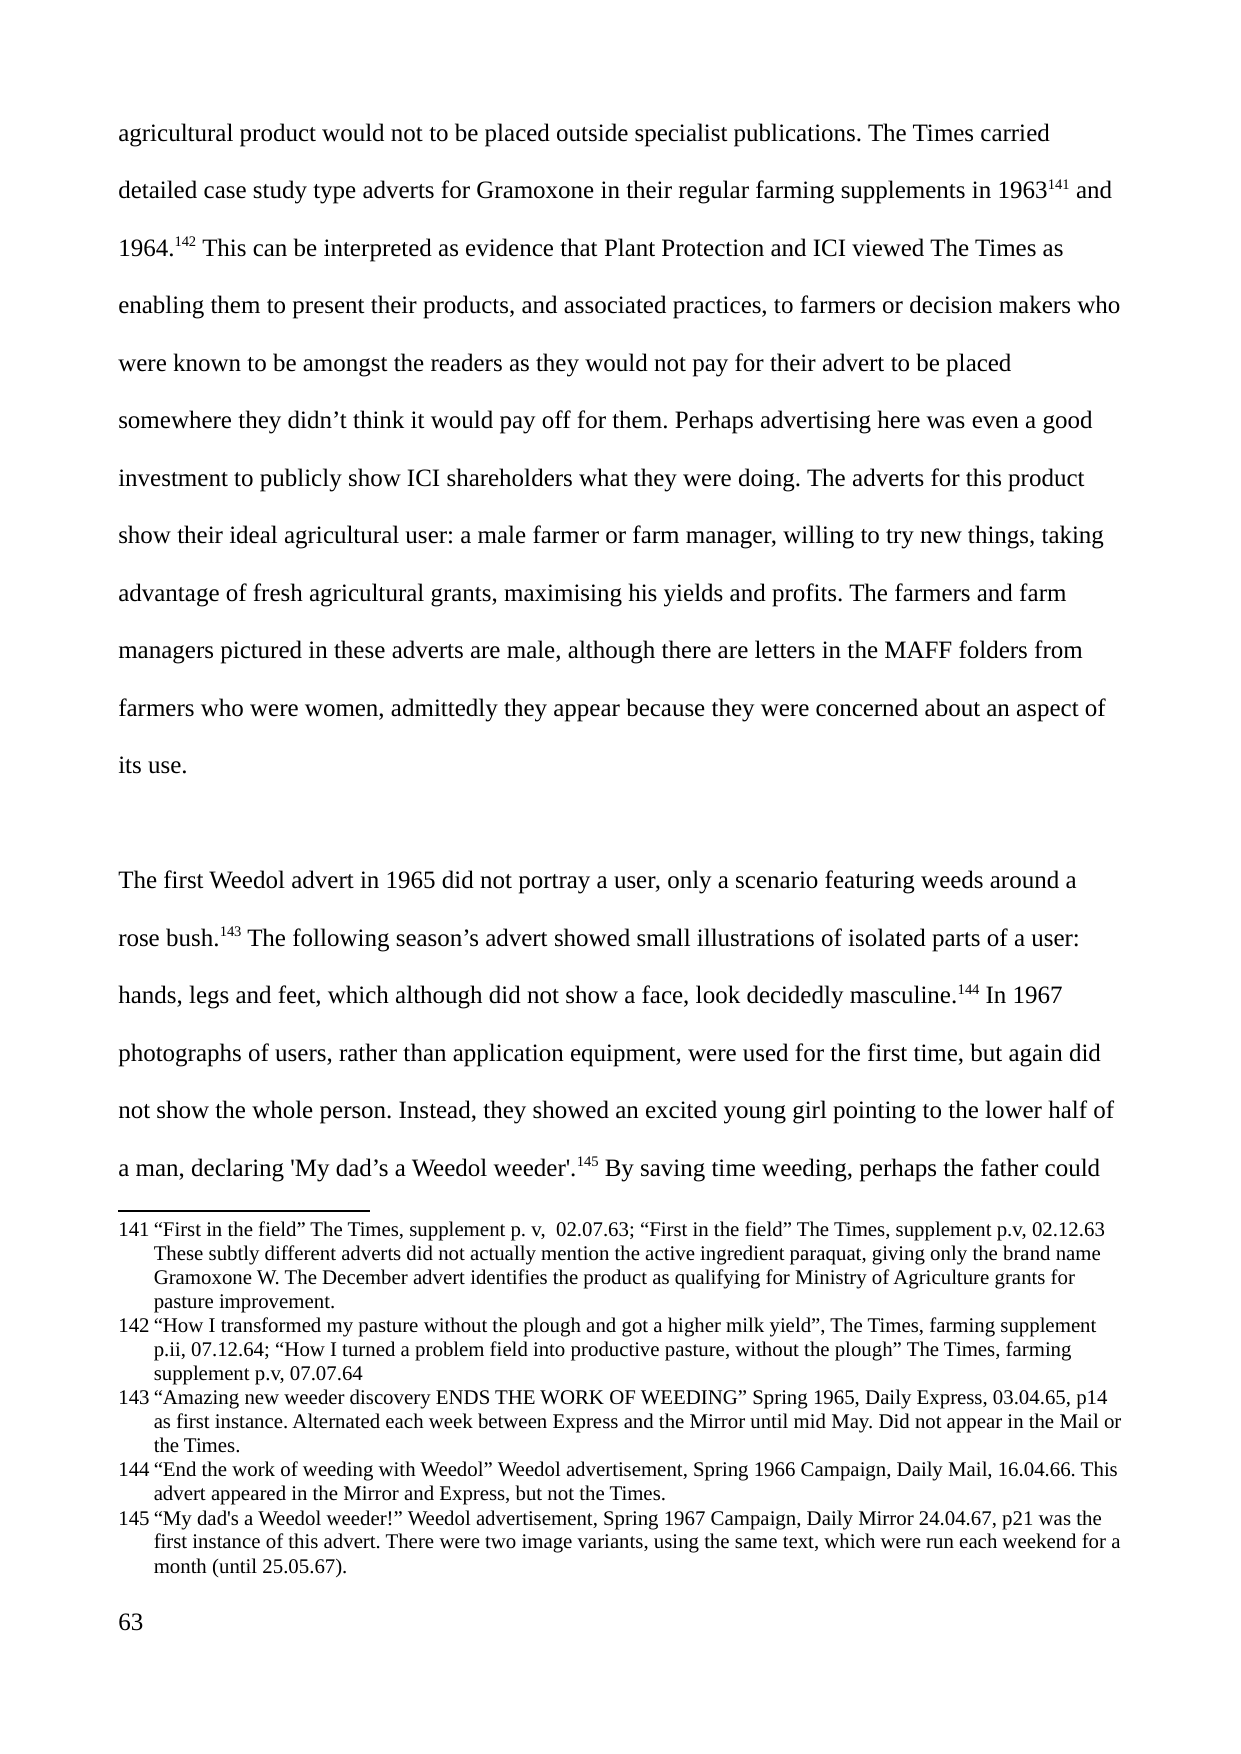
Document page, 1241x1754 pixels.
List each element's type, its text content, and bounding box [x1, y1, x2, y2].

text “Amazing new weeder discovery ENDS THE WORK OF WEEDING” Spring 1965, Daily Express, 03.04.65, p14 as first instance. Alternated each week between Express and the Mirror until mid May. Did not appear in the Mail or the Times. [118, 1385, 1122, 1457]
text agricultural product would not to be placed outside specialist publications. The Times carried detailed case study type adverts for Gramoxone in their regular farming supplements in 1963 and 1964. This can be interpreted as evidence that Plant Protection and ICI viewed The Times as enabling them to present their products, and associated practices, to farmers or decision makers who were known to be amongst the readers as they would not pay for their advert to be placed somewhere they didn’t think it would pay off for them. Perhaps advertising here was even a good investment to publicly show ICI shareholders what they were doing. The adverts for this product show their ideal agricultural user: a male farmer or farm manager, willing to try new things, taking advantage of fresh agricultural grants, maximising his yields and profits. The farmers and farm managers pictured in these adverts are male, although there are letters in the MAFF folders from farmers who were women, admittedly they appear because they were concerned about an aspect of its use. [118, 118, 1122, 779]
text “First in the field” The Times, supplement p. v, 02.07.63; “First in the field” The Times, supplement p.v, 02.12.63 These subtly different adverts did not actually mention the active ingredient paraquat, giving only the brand name Gramoxone W. The December advert identifies the product as qualifying for Ministry of Agriculture grants for pasture improvement. [118, 1217, 1122, 1313]
text “End the work of weeding with Weedol” Weedol advertisement, Spring 1966 Campaign, Daily Mail, 16.04.66. This advert appeared in the Mirror and Express, but not the Times. [118, 1457, 1122, 1505]
text “How I transformed my pasture without the plough and got a higher milk yield”, The Times, farming supplement p.ii, 07.12.64; “How I turned a problem field into productive pasture, without the plough” The Times, farming supplement p.v, 07.07.64 [118, 1313, 1122, 1385]
text The first Weedol advert in 1965 did not portray a user, only a scenario featuring weeds around a rose bush. The following season’s advert showed small illustrations of isolated parts of a user: hands, legs and feet, which although did not show a face, look decidedly masculine. In 1967 photographs of users, rather than application equipment, were used for the first time, but again did not show the whole person. Instead, they showed an excited young girl pointing to the lower half of a man, declaring 'My dad’s a Weedol weeder'. By saving time weeding, perhaps the father could [118, 866, 1122, 1182]
text “My dad's a Weedol weeder!” Weedol advertisement, Spring 1967 Campaign, Daily Mirror 24.04.67, p21 was the first instance of this advert. There were two image variants, using the same text, which were run each weekend for a month (until 25.05.67). [118, 1505, 1122, 1578]
